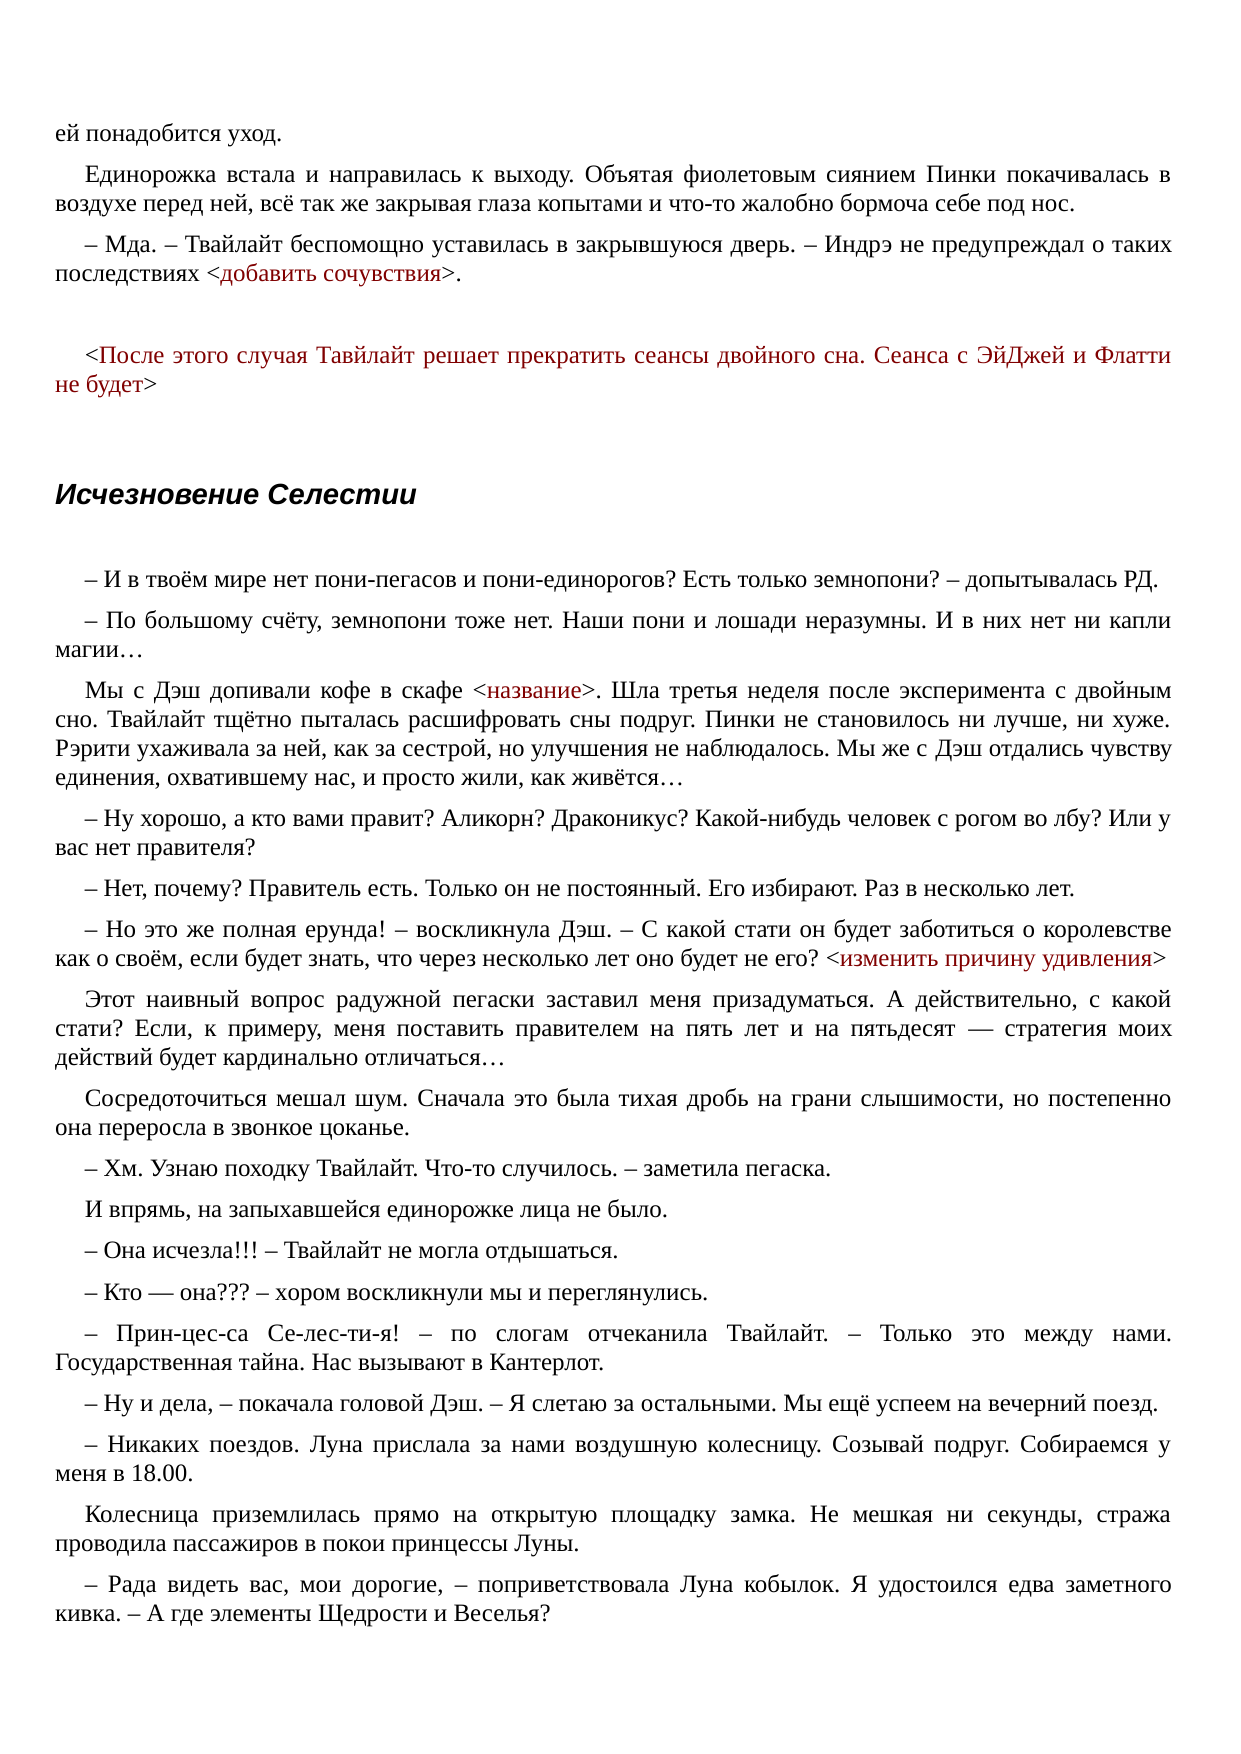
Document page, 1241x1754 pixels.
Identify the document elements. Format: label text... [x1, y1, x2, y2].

text – И в твоём мире нет пони-пегасов и пони-единорогов? Есть только земнопони? – допытывалась РД. [55, 564, 1172, 593]
subtitle Исчезновение Селестии [55, 477, 1172, 510]
text – Ну и дела, – покачала головой Дэш. – Я слетаю за остальными. Мы ещё успеем на вечерний поезд. [55, 1388, 1172, 1417]
text – Прин-цес-са Се-лес-ти-я! – по слогам отчеканила Твайлайт. – Только это между нами. Государственная тайна. Нас вызывают в Кантерлот. [55, 1318, 1172, 1375]
text <После этого случая Тавйлайт решает прекратить сеансы двойного сна. Сеанса с ЭйДжей и Флатти не будет> [55, 341, 1172, 398]
text – Она исчезла!!! – Твайлайт не могла отдышаться. [55, 1235, 1172, 1264]
text Единорожка встала и направилась к выходу. Объятая фиолетовым сиянием Пинки покачивалась в воздухе перед ней, всё так же закрывая глаза копытами и что-то жалобно бормоча себе под нос. [55, 159, 1172, 217]
text Сосредоточиться мешал шум. Сначала это была тихая дробь на грани слышимости, но постепенно она переросла в звонкое цоканье. [55, 1083, 1172, 1140]
text – Никаких поездов. Луна прислала за нами воздушную колесницу. Созывай подруг. Собираемся у меня в 18.00. [55, 1429, 1172, 1487]
text – Рада видеть вас, мои дорогие, – поприветствовала Луна кобылок. Я удостоился едва заметного кивка. – А где элементы Щедрости и Веселья? [55, 1569, 1172, 1627]
text – Ну хорошо, а кто вами правит? Аликорн? Драконикус? Какой-нибудь человек с рогом во лбу? Или у вас нет правителя? [55, 803, 1172, 860]
text – По большому счёту, земнопони тоже нет. Наши пони и лошади неразумны. И в них нет ни капли магии… [55, 605, 1172, 663]
text Мы с Дэш допивали кофе в cкафе <название>. Шла третья неделя после эксперимента с двойным сно. Твайлайт тщётно пыталась расшифровать сны подруг. Пинки не становилось ни лучше, ни хуже. Рэрити ухаживала за ней, как за сестрой, но улучшения не наблюдалось. Мы же с Дэш отдались чувству единения, охватившему нас, и просто жили, как живётся… [55, 675, 1172, 790]
text Колесница приземлилась прямо на открытую площадку замка. Не мешкая ни секунды, стража проводила пассажиров в покои принцессы Луны. [55, 1499, 1172, 1557]
text – Кто — она??? – хором воскликнули мы и переглянулись. [55, 1277, 1172, 1305]
text – Нет, почему? Правитель есть. Только он не постоянный. Его избирают. Раз в несколько лет. [55, 873, 1172, 902]
text Этот наивный вопрос радужной пегаски заставил меня призадуматься. А действительно, с какой стати? Если, к примеру, меня поставить правителем на пять лет и на пятьдесят — стратегия моих действий будет кардинально отличаться… [55, 984, 1172, 1070]
text ей понадобится уход. [55, 118, 1172, 147]
text – Хм. Узнаю походку Твайлайт. Что-то случилось. – заметила пегаска. [55, 1153, 1172, 1182]
text – Мда. – Твайлайт беспомощно уставилась в закрывшуюся дверь. – Индрэ не предупреждал о таких последствиях <добавить сочувствия>. [55, 229, 1172, 287]
text – Но это же полная ерунда! – воскликнула Дэш. – С какой стати он будет заботиться о королевстве как о своём, если будет знать, что через несколько лет оно будет не его? <изменить причину удивления> [55, 914, 1172, 972]
text И впрямь, на запыхавшейся единорожке лица не было. [55, 1194, 1172, 1223]
